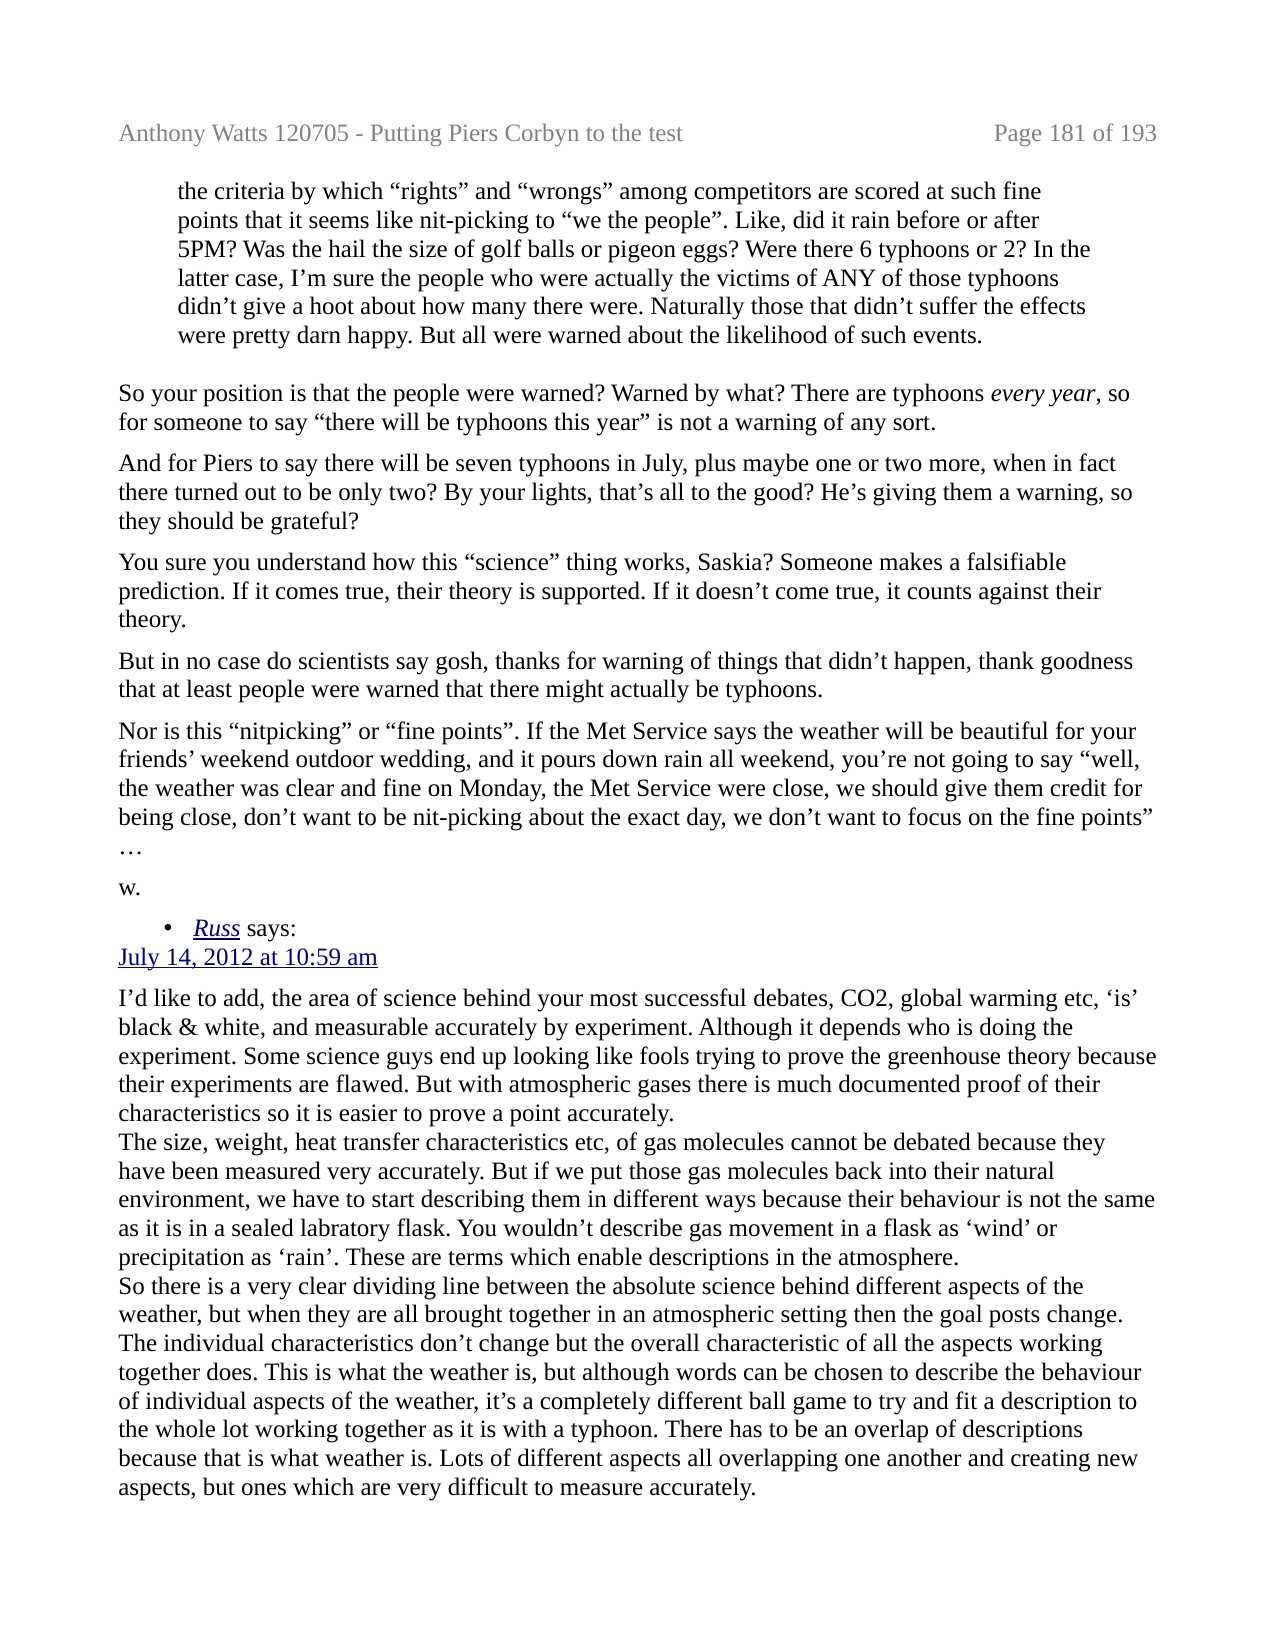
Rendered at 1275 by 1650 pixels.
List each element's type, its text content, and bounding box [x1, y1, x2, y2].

text w. [118, 872, 1157, 901]
text So your position is that the people were warned? Warned by what? There are typhoons every year, so for someone to say “there will be typhoons this year” is not a warning of any sort. [118, 378, 1157, 436]
text And for Piers to say there will be seven typhoons in July, plus maybe one or two more, when in fact there turned out to be only two? By your lights, that’s all to the good? He’s giving them a warning, so they should be grateful? [118, 448, 1157, 534]
text Nor is this “nitpicking” or “fine points”. If the Met Service says the weather will be beautiful for your friends’ weekend outdoor wedding, and it pours down rain all weekend, you’re not going to say “well, the weather was clear and fine on Monday, the Met Service were close, we should give them credit for being close, don’t want to be nit-picking about the exact day, we don’t want to focus on the fine points” … [118, 716, 1157, 859]
text the criteria by which “rights” and “wrongs” among competitors are scored at such fine points that it seems like nit-picking to “we the people”. Like, did it rain before or after 5PM? Was the hail the size of golf balls or pigeon eggs? Were there 6 typhoons or 2? In the latter case, I’m sure the people who were actually the victims of ANY of those typhoons didn’t give a hoot about how many there were. Naturally those that didn’t suffer the effects were pretty darn happy. But all were warned about the likelihood of such events. [177, 176, 1098, 349]
text You sure you understand how this “science” thing works, Saskia? Someone makes a falsifiable prediction. If it comes true, their theory is supported. If it doesn’t come true, it counts against their theory. [118, 547, 1157, 633]
text July 14, 2012 at 10:59 am [118, 942, 1157, 971]
list Russ says: [164, 913, 1157, 942]
text I’d like to add, the area of science behind your most successful debates, CO2, global warming etc, ‘is’ black & white, and measurable accurately by experiment. Although it depends who is doing the experiment. Some science guys end up looking like fools trying to prove the greenhouse theory because their experiments are flawed. But with atmospheric gases there is much documented proof of their characteristics so it is easier to prove a point accurately. The size, weight, heat transfer characteristics etc, of gas molecules cannot be debated because they have been measured very accurately. But if we put those gas molecules back into their natural environment, we have to start describing them in different ways because their behaviour is not the same as it is in a sealed labratory flask. You wouldn’t describe gas movement in a flask as ‘wind’ or precipitation as ‘rain’. These are terms which enable descriptions in the atmosphere. So there is a very clear dividing line between the absolute science behind different aspects of the weather, but when they are all brought together in an atmospheric setting then the goal posts change. The individual characteristics don’t change but the overall characteristic of all the aspects working together does. This is what the weather is, but although words can be chosen to describe the behaviour of individual aspects of the weather, it’s a completely different ball game to try and fit a description to the whole lot working together as it is with a typhoon. There has to be an overlap of descriptions because that is what weather is. Lots of different aspects all overlapping one another and creating new aspects, but ones which are very difficult to measure accurately. [118, 983, 1157, 1501]
text But in no case do scientists say gosh, thanks for warning of things that didn’t happen, thank goodness that at least people were warned that there might actually be typhoons. [118, 646, 1157, 703]
